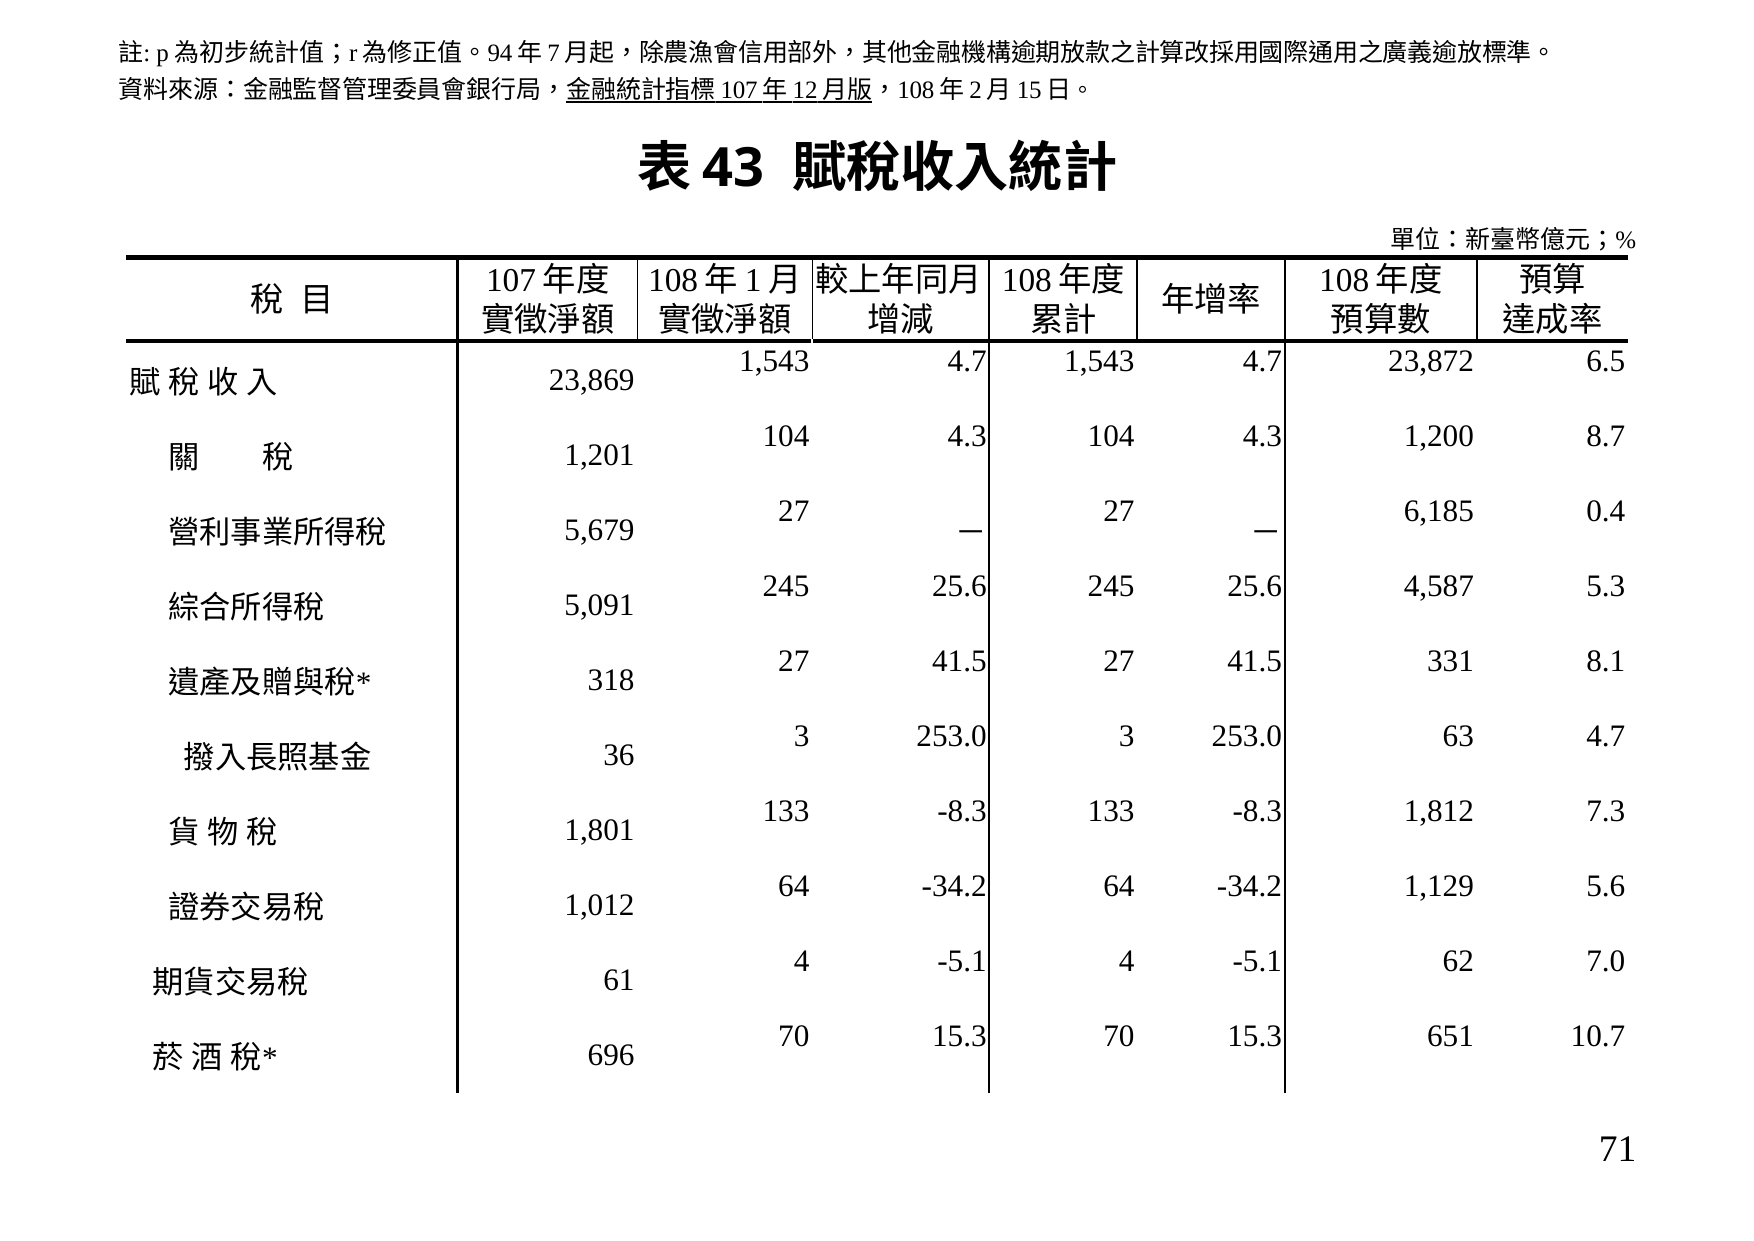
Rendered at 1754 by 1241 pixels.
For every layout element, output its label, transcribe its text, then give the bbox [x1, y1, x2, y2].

table_cell 4 [990, 943, 1137, 1017]
table_cell -34.2 [1137, 868, 1284, 942]
table_cell 25.6 [813, 568, 988, 642]
table_cell -8.3 [1137, 793, 1284, 867]
table_cell 1,200 [1286, 418, 1477, 492]
table_cell 7.0 [1477, 943, 1628, 1017]
table_cell -5.1 [1137, 943, 1284, 1017]
table_cell 4.3 [813, 418, 988, 492]
table_cell － [813, 493, 988, 567]
table_cell 104 [637, 418, 811, 492]
table_cell 1,543 [990, 343, 1137, 417]
table_cell 8.1 [1477, 643, 1628, 717]
table_cell 菸 酒 稅* [126, 1018, 456, 1092]
subtitle 表43 賦稅收入統計 [118, 107, 1636, 219]
table_cell 6.5 [1477, 343, 1628, 417]
table_cell 133 [990, 793, 1137, 867]
table_cell 27 [990, 493, 1137, 567]
table_cell 遺產及贈與稅* [126, 643, 456, 717]
table_header 年增率 [1138, 260, 1284, 339]
table_cell 651 [1286, 1018, 1477, 1092]
table_cell 1,012 [459, 868, 637, 942]
text 單位：新臺幣億元；% [118, 219, 1636, 255]
text 註: p為初步統計值；r為修正值。94年7月起，除農漁會信用部外，其他金融機構逾期放款之計算改採用國際通用之廣義逾放標準。 [118, 32, 1636, 69]
table_cell 綜合所得稅 [126, 568, 456, 642]
table_cell 7.3 [1477, 793, 1628, 867]
table_cell 4 [637, 943, 811, 1017]
table_cell 64 [637, 868, 811, 942]
table_cell 1,812 [1286, 793, 1477, 867]
table_cell 5,679 [459, 493, 637, 567]
table_cell 4.7 [813, 343, 988, 417]
table_cell 41.5 [1137, 643, 1284, 717]
table_cell 3 [637, 718, 811, 792]
table_cell 245 [637, 568, 811, 642]
text 資料來源：金融監督管理委員會銀行局，金融統計指標107年12月版，108年2月15日。 [118, 69, 1636, 107]
table_cell 15.3 [813, 1018, 988, 1092]
table_cell 63 [1286, 718, 1477, 792]
table_cell 證券交易稅 [126, 868, 456, 942]
table_cell 5.6 [1477, 868, 1628, 942]
table_cell 4,587 [1286, 568, 1477, 642]
table_cell 貨 物 稅 [126, 793, 456, 867]
table_cell 245 [990, 568, 1137, 642]
table_cell 15.3 [1137, 1018, 1284, 1092]
table_header 預算 達成率 [1478, 260, 1628, 339]
table_cell 10.7 [1477, 1018, 1628, 1092]
table_cell 27 [990, 643, 1137, 717]
table_cell 8.7 [1477, 418, 1628, 492]
table_cell 36 [459, 718, 637, 792]
table_cell － [1137, 493, 1284, 567]
table_cell 331 [1286, 643, 1477, 717]
table_cell 4.7 [1477, 718, 1628, 792]
table_cell 62 [1286, 943, 1477, 1017]
table_cell -8.3 [813, 793, 988, 867]
table_cell 318 [459, 643, 637, 717]
table_header 108年度累計 [990, 260, 1136, 339]
table_header 108年1月 實徵淨額 [638, 260, 812, 339]
table_cell 27 [637, 493, 811, 567]
table_cell 0.4 [1477, 493, 1628, 567]
table_cell 4.3 [1137, 418, 1284, 492]
table_cell 25.6 [1137, 568, 1284, 642]
table_cell 41.5 [813, 643, 988, 717]
table_cell 104 [990, 418, 1137, 492]
table_cell -5.1 [813, 943, 988, 1017]
table_cell 賦 稅 收 入 [126, 343, 456, 417]
table_cell 696 [459, 1018, 637, 1092]
table_cell 營利事業所得稅 [126, 493, 456, 567]
table_cell 1,543 [637, 343, 811, 417]
table_cell 64 [990, 868, 1137, 942]
table_cell 27 [637, 643, 811, 717]
table_cell 6,185 [1286, 493, 1477, 567]
table_cell 5,091 [459, 568, 637, 642]
table_cell 70 [990, 1018, 1137, 1092]
table_cell 1,801 [459, 793, 637, 867]
table_cell 23,872 [1286, 343, 1477, 417]
table_header 107年度 實徵淨額 [459, 260, 637, 339]
table_cell 61 [459, 943, 637, 1017]
table_cell 253.0 [813, 718, 988, 792]
table_cell 4.7 [1137, 343, 1284, 417]
table_cell 期貨交易稅 [126, 943, 456, 1017]
table_header 稅 目 [126, 260, 456, 339]
table_cell 關 稅 [126, 418, 456, 492]
table_cell 133 [637, 793, 811, 867]
table_cell 23,869 [459, 343, 637, 417]
table_header 108年度 預算數 [1286, 260, 1476, 339]
table_cell 3 [990, 718, 1137, 792]
table_cell 1,201 [459, 418, 637, 492]
table_cell 70 [637, 1018, 811, 1092]
table_cell -34.2 [813, 868, 988, 942]
table_cell 撥入長照基金 [126, 718, 456, 792]
table_cell 1,129 [1286, 868, 1477, 942]
table_cell 253.0 [1137, 718, 1284, 792]
table_header 較上年同月 增減 [813, 260, 988, 339]
table_cell 5.3 [1477, 568, 1628, 642]
